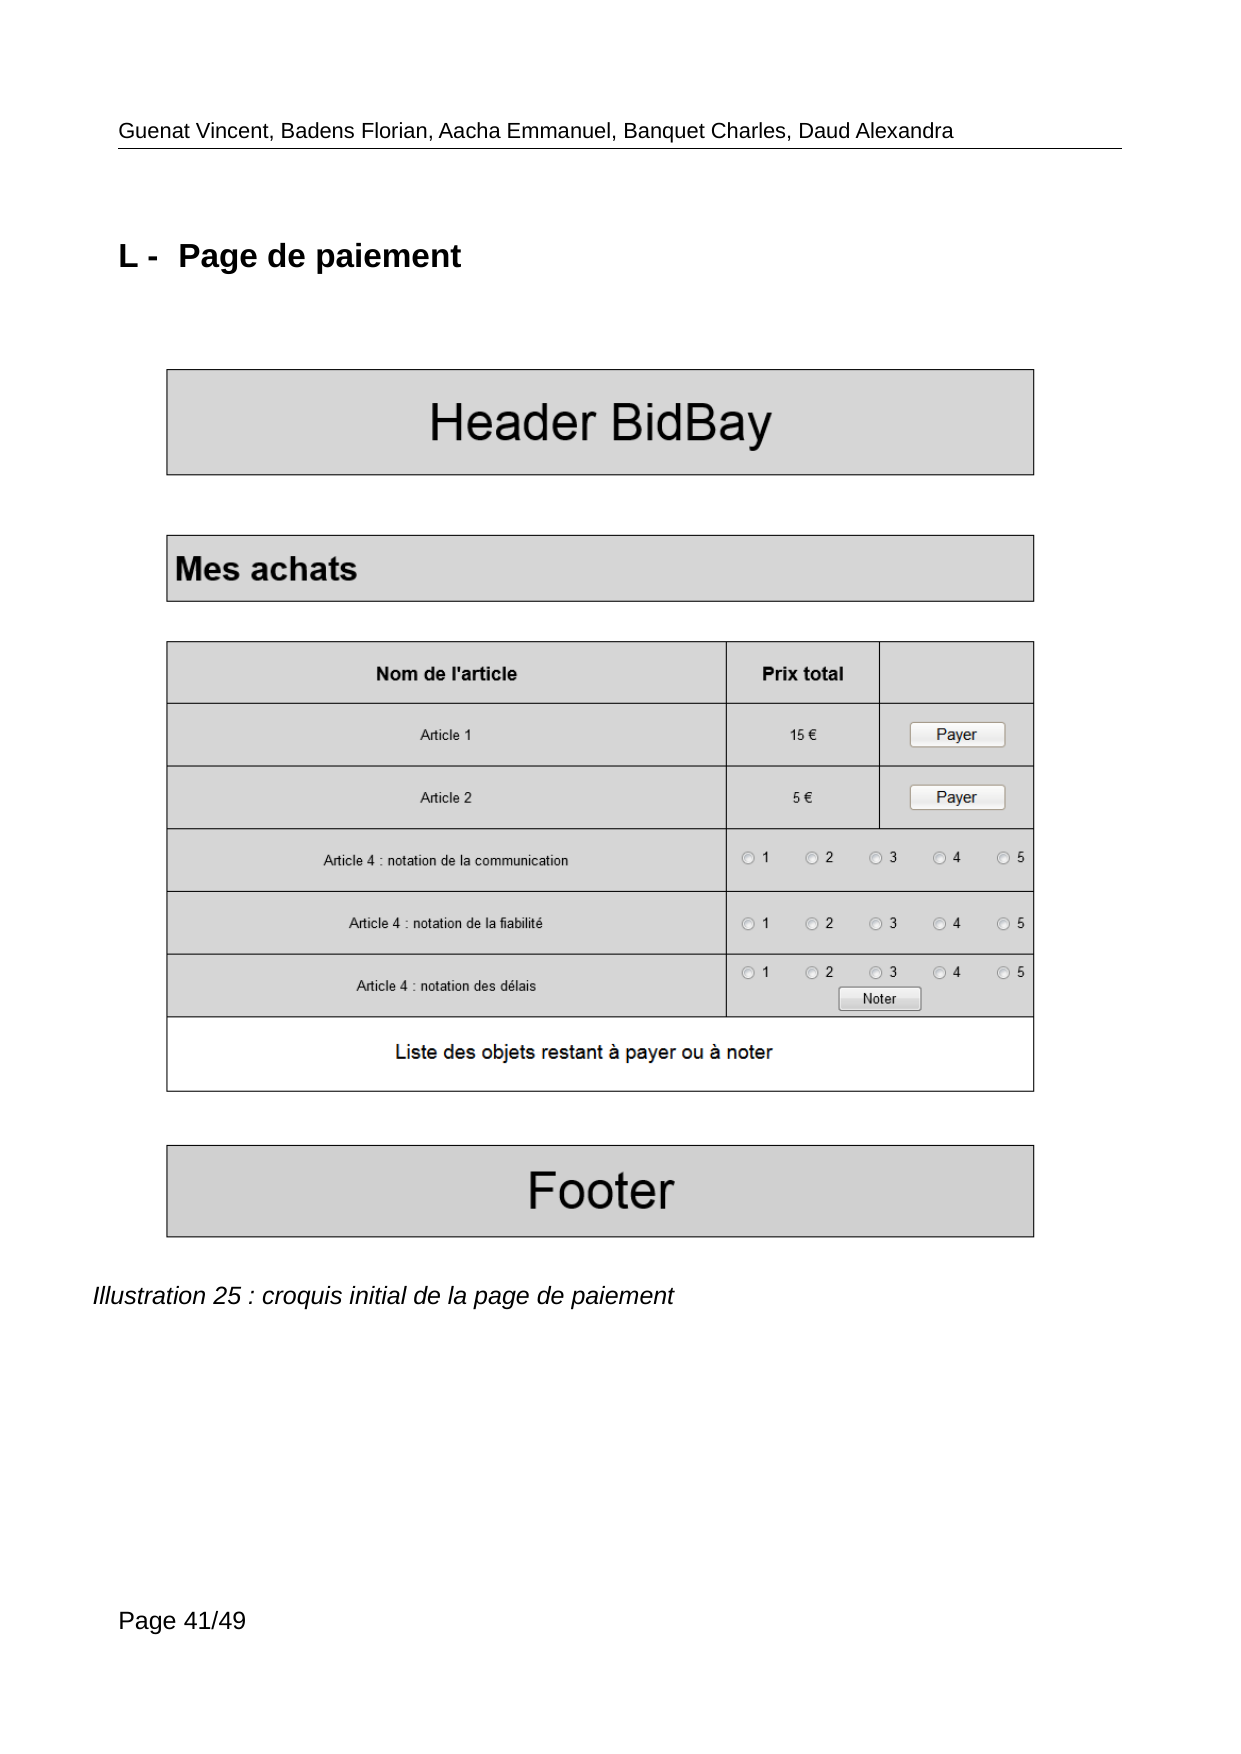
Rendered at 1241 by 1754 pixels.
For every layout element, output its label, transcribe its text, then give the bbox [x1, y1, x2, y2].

text Illustration 25 : croquis initial de la page de paiement [92, 1281, 1148, 1309]
picture [92, 334, 1097, 1281]
subtitle Page de paiement [118, 236, 1122, 274]
